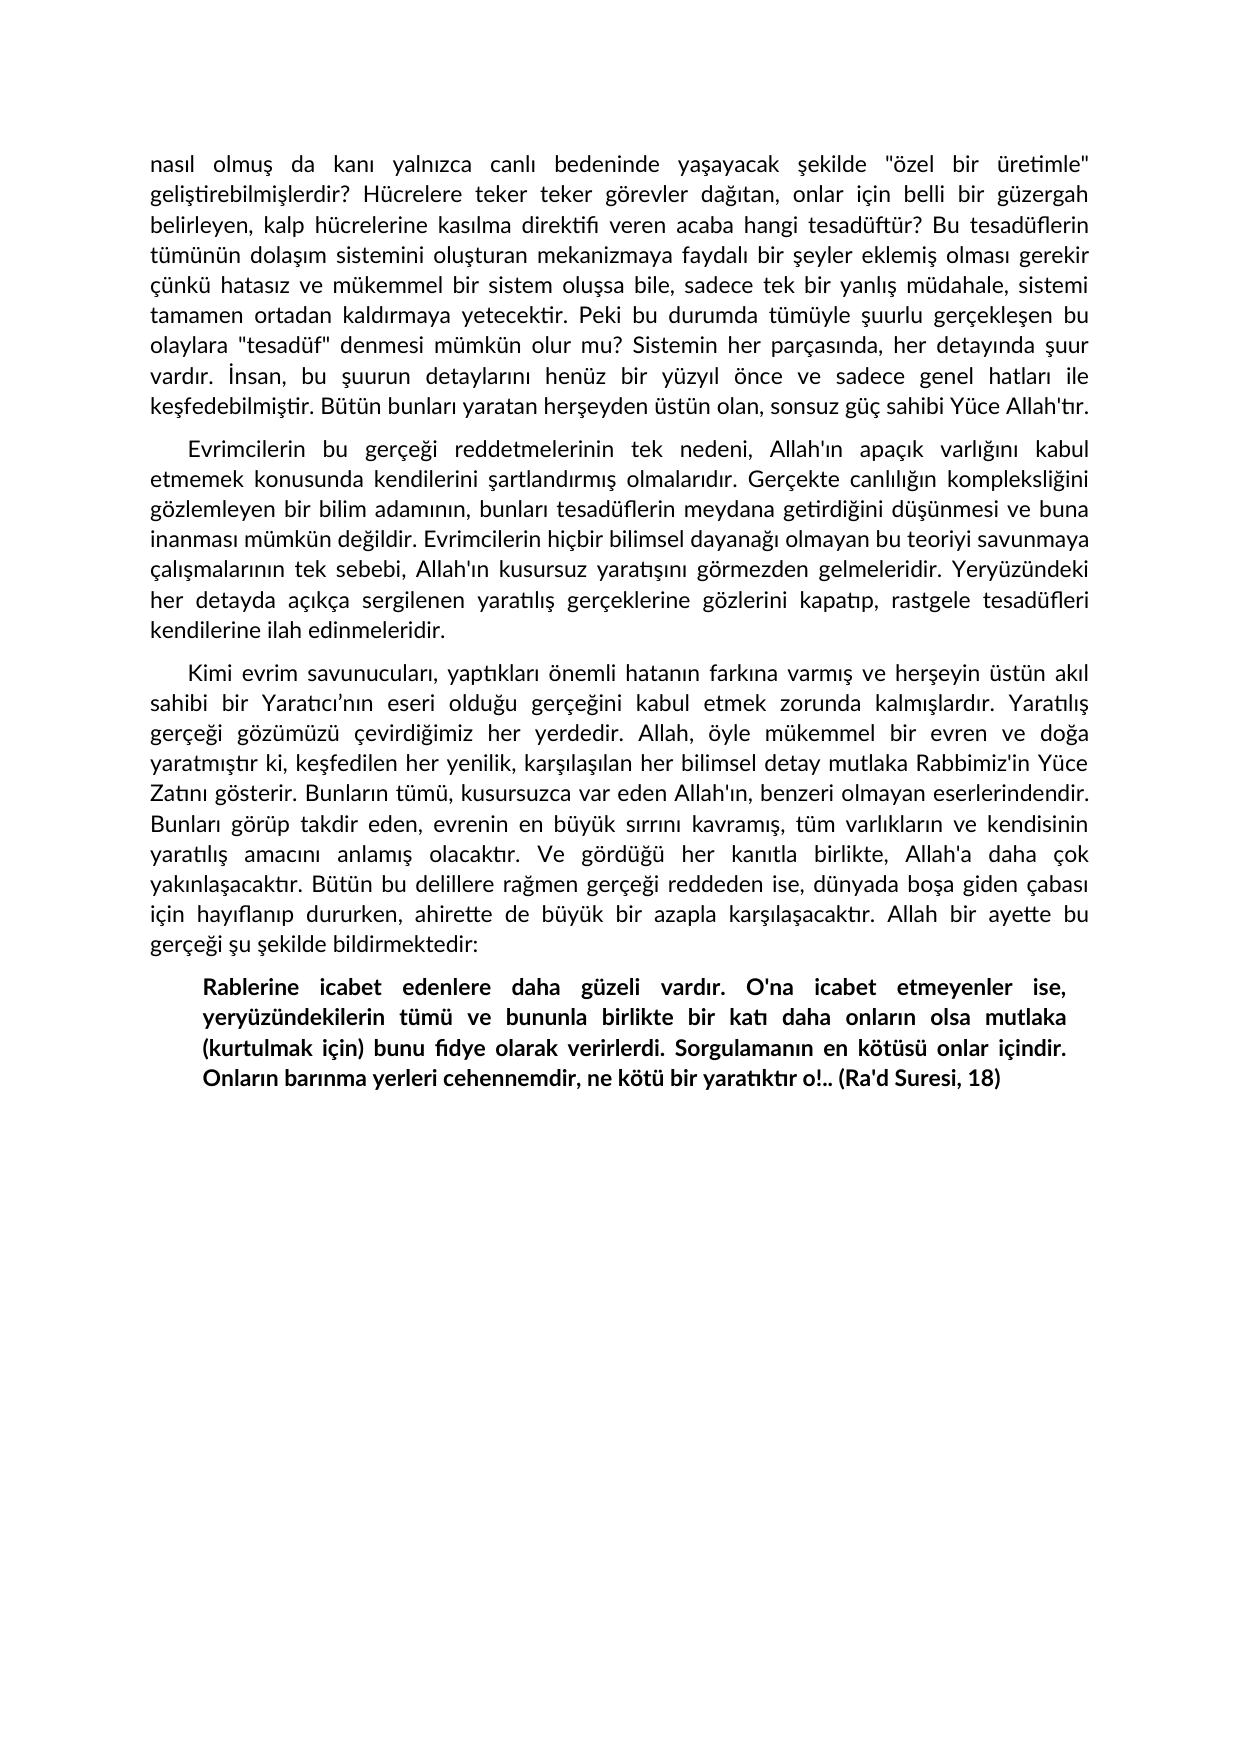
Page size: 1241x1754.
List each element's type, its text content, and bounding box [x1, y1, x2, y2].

text nasıl olmuş da kanı yalnızca canlı bedeninde yaşayacak şekilde "özel bir üretimle" geliştirebilmişlerdir? Hücrelere teker teker görevler dağıtan, onlar için belli bir güzergah belirleyen, kalp hücrelerine kasılma direktifi veren acaba hangi tesadüftür? Bu tesadüflerin tümünün dolaşım sistemini oluşturan mekanizmaya faydalı bir şeyler eklemiş olması gerekir çünkü hatasız ve mükemmel bir sistem oluşsa bile, sadece tek bir yanlış müdahale, sistemi tamamen ortadan kaldırmaya yetecektir. Peki bu durumda tümüyle şuurlu gerçekleşen bu olaylara "tesadüf" denmesi mümkün olur mu? Sistemin her parçasında, her detayında şuur vardır. İnsan, bu şuurun detaylarını henüz bir yüzyıl önce ve sadece genel hatları ile keşfedebilmiştir. Bütün bunları yaratan herşeyden üstün olan, sonsuz güç sahibi Yüce Allah'tır. [150, 150, 1090, 419]
text Evrimcilerin bu gerçeği reddetmelerinin tek nedeni, Allah'ın apaçık varlığını kabul etmemek konusunda kendilerini şartlandırmış olmalarıdır. Gerçekte canlılığın kompleksliğini gözlemleyen bir bilim adamının, bunları tesadüflerin meydana getirdiğini düşünmesi ve buna inanması mümkün değildir. Evrimcilerin hiçbir bilimsel dayanağı olmayan bu teoriyi savunmaya çalışmalarının tek sebebi, Allah'ın kusursuz yaratışını görmezden gelmeleridir. Yeryüzündeki her detayda açıkça sergilenen yaratılış gerçeklerine gözlerini kapatıp, rastgele tesadüfleri kendilerine ilah edinmeleridir. [150, 434, 1090, 643]
text Kimi evrim savunucuları, yaptıkları önemli hatanın farkına varmış ve herşeyin üstün akıl sahibi bir Yaratıcı’nın eseri olduğu gerçeğini kabul etmek zorunda kalmışlardır. Yaratılış gerçeği gözümüzü çevirdiğimiz her yerdedir. Allah, öyle mükemmel bir evren ve doğa yaratmıştır ki, keşfedilen her yenilik, karşılaşılan her bilimsel detay mutlaka Rabbimiz'in Yüce Zatını gösterir. Bunların tümü, kusursuzca var eden Allah'ın, benzeri olmayan eserlerindendir. Bunları görüp takdir eden, evrenin en büyük sırrını kavramış, tüm varlıkların ve kendisinin yaratılış amacını anlamış olacaktır. Ve gördüğü her kanıtla birlikte, Allah'a daha çok yakınlaşacaktır. Bütün bu delillere rağmen gerçeği reddeden ise, dünyada boşa giden çabası için hayıflanıp dururken, ahirette de büyük bir azapla karşılaşacaktır. Allah bir ayette bu gerçeği şu şekilde bildirmektedir: [150, 658, 1090, 958]
text Rablerine icabet edenlere daha güzeli vardır. O'na icabet etmeyenler ise, yeryüzündekilerin tümü ve bununla birlikte bir katı daha onların olsa mutlaka (kurtulmak için) bunu fidye olarak verirlerdi. Sorgulamanın en kötüsü onlar içindir. Onların barınma yerleri cehennemdir, ne kötü bir yaratıktır o!.. (Ra'd Suresi, 18) [202, 973, 1068, 1091]
